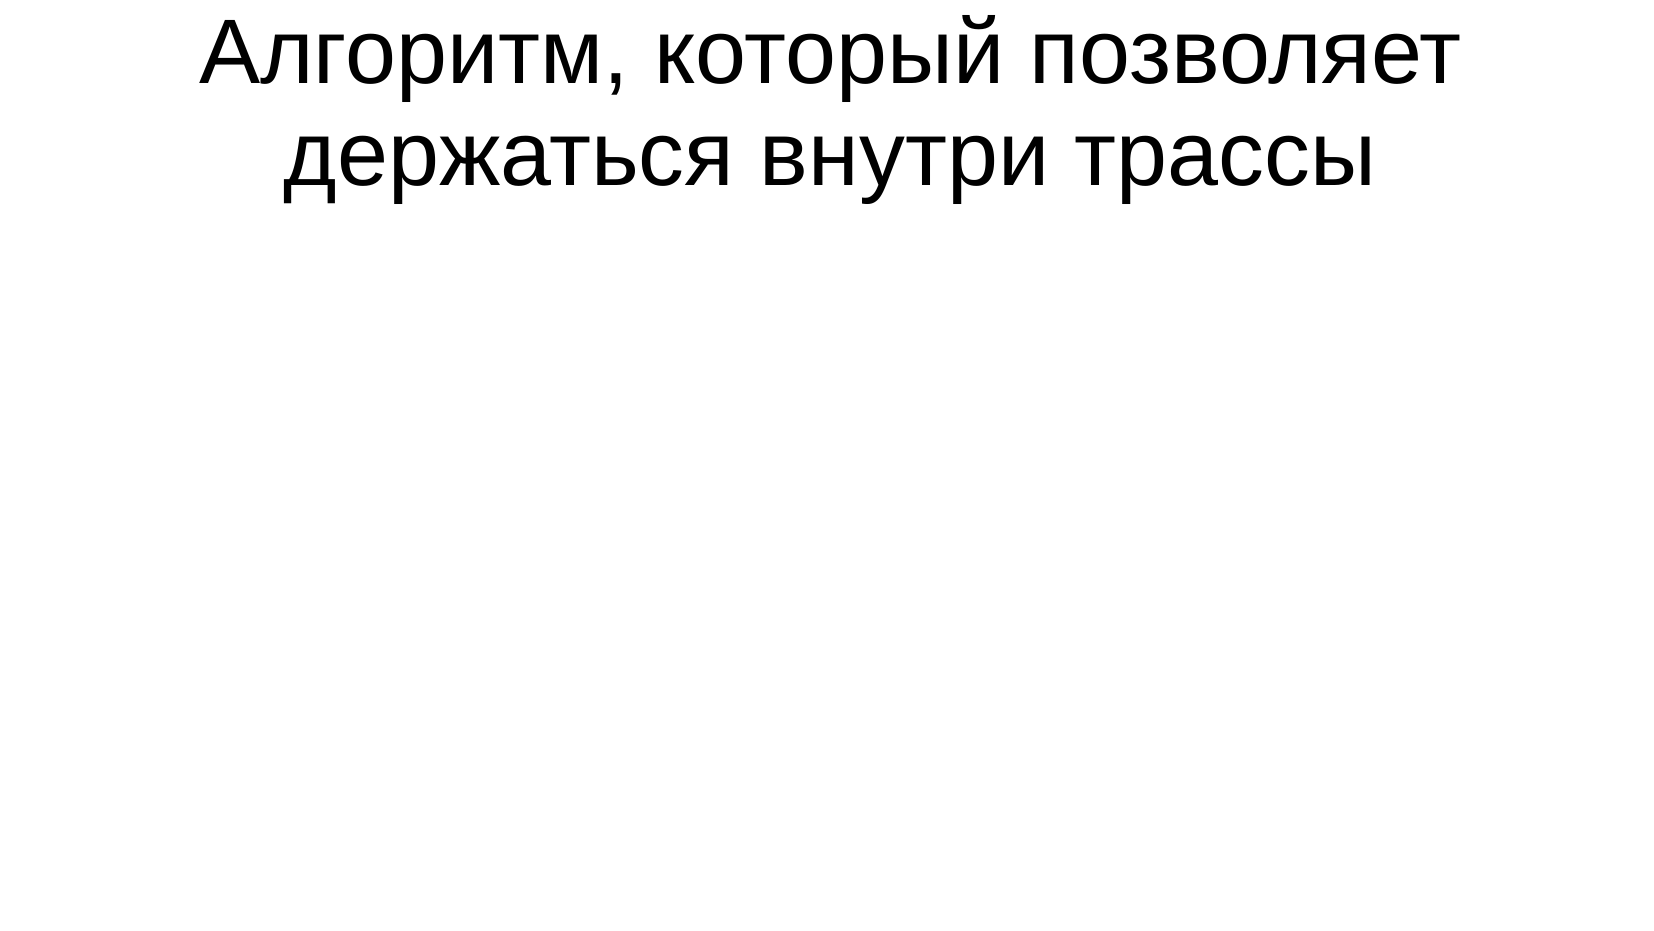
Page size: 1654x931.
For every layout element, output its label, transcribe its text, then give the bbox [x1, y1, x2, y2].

title Алгоритм, который позволяет держаться внутри трассы [86, 0, 1576, 206]
